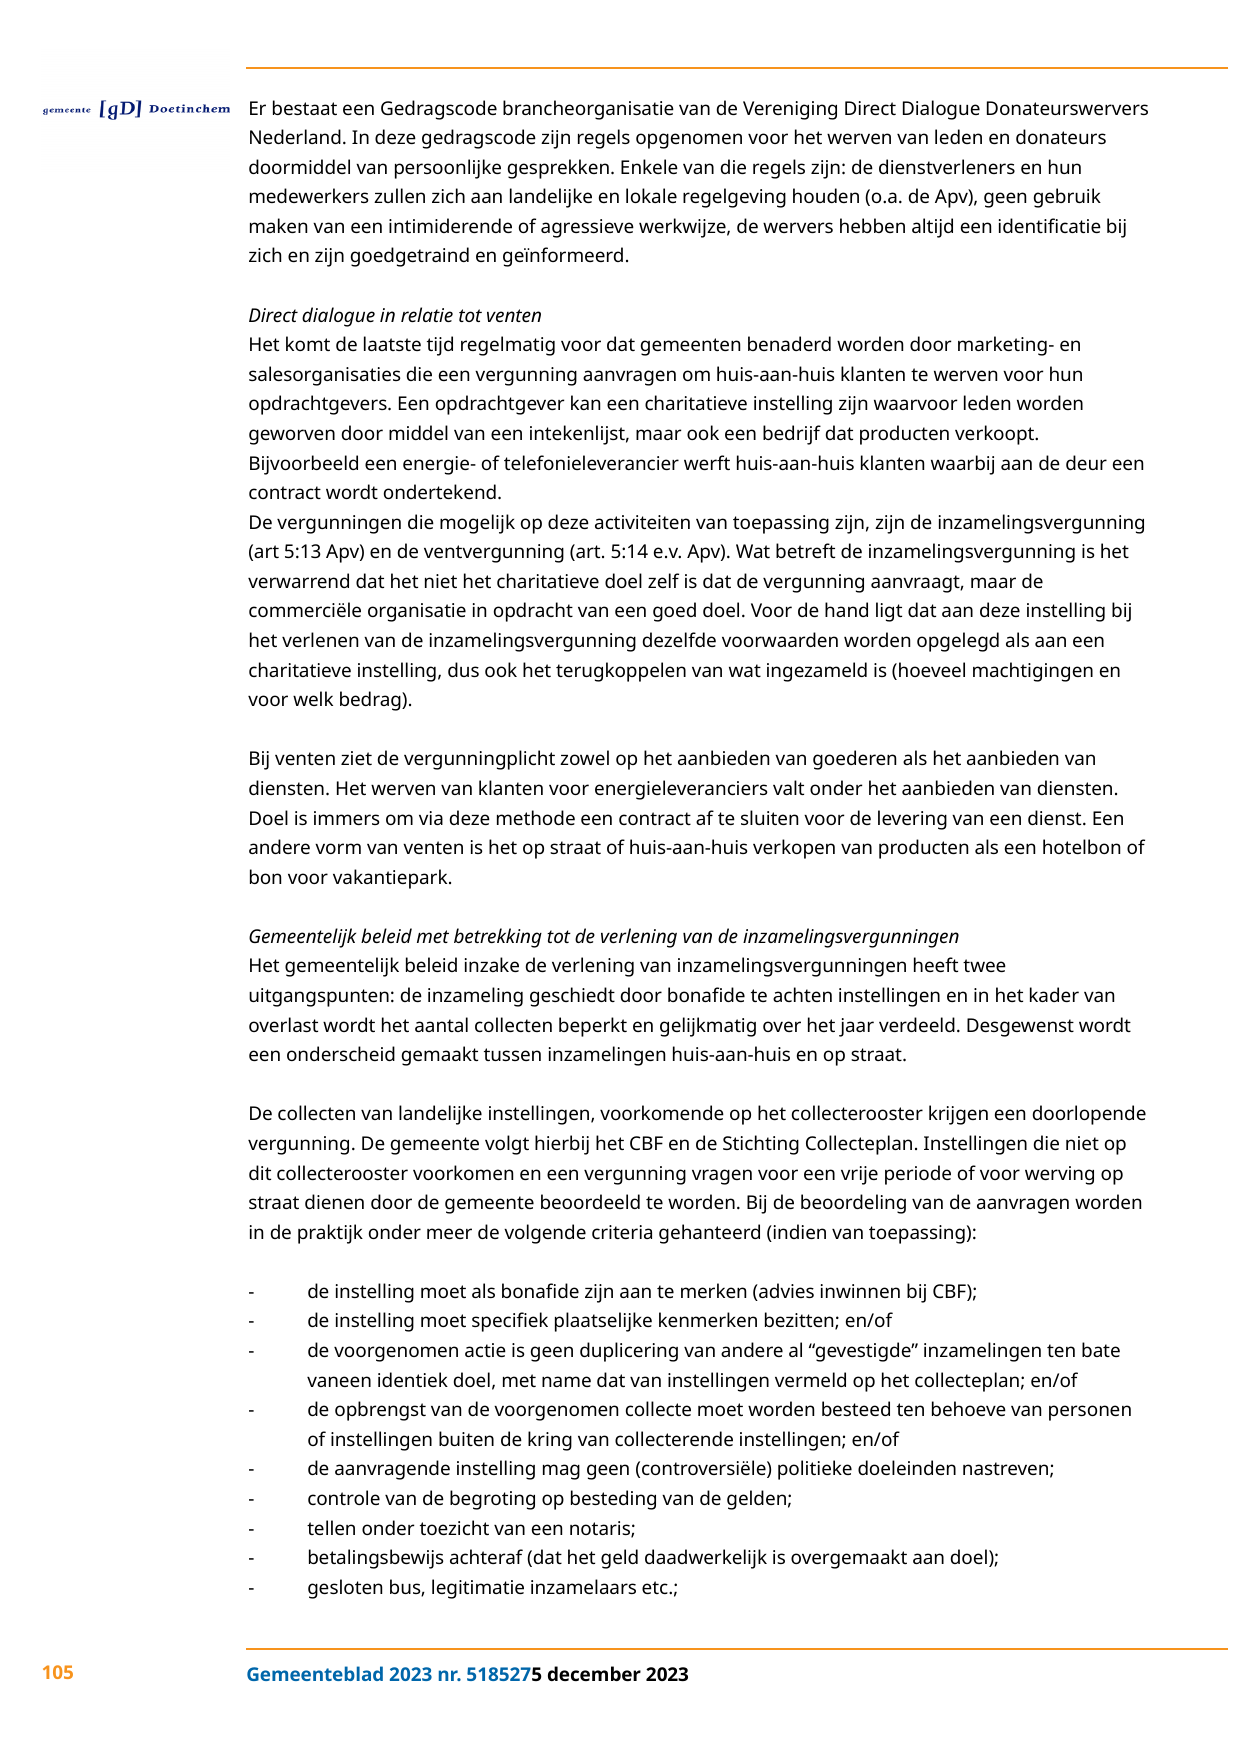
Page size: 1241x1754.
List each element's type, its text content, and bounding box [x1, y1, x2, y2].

text Direct dialogue in relatie tot venten [248, 302, 1152, 328]
text Bij venten ziet de vergunningplicht zowel op het aanbieden van goederen als het aanbieden van diensten. Het werven van klanten voor energieleveranciers valt onder het aanbieden van diensten. Doel is immers om via deze methode een contract af te sluiten voor de levering van een dienst. Een andere vorm van venten is het op straat of huis-aan-huis verkopen van producten als een hotelbon of bon voor vakantiepark. [248, 746, 1152, 890]
text Gemeentelijk beleid met betrekking tot de verlening van de inzamelingsvergunningen [248, 923, 1152, 949]
list gesloten bus, legitimatie inzamelaars etc.; [248, 1574, 1152, 1600]
text Het gemeentelijk beleid inzake de verlening van inzamelingsvergunningen heeft twee uitgangspunten: de inzameling geschiedt door bonafide te achten instellingen en in het kader van overlast wordt het aantal collecten beperkt en gelijkmatig over het jaar verdeeld. Desgewenst wordt een onderscheid gemaakt tussen inzamelingen huis-aan-huis en op straat. [248, 953, 1152, 1067]
text Er bestaat een Gedragscode brancheorganisatie van de Vereniging Direct Dialogue Donateurswervers Nederland. In deze gedragscode zijn regels opgenomen voor het werven van leden en donateurs doormiddel van persoonlijke gesprekken. Enkele van die regels zijn: de dienstverleners en hun medewerkers zullen zich aan landelijke en lokale regelgeving houden (o.a. de Apv), geen gebruik maken van een intimiderende of agressieve werkwijze, de wervers hebben altijd een identificatie bij zich en zijn goedgetraind en geïnformeerd. [248, 95, 1152, 268]
text De collecten van landelijke instellingen, voorkomende op het collecterooster krijgen een doorlopende vergunning. De gemeente volgt hierbij het CBF en de Stichting Collecteplan. Instellingen die niet op dit collecterooster voorkomen en een vergunning vragen voor een vrije periode of voor werving op straat dienen door de gemeente beoordeeld te worden. Bij de beoordeling van de aanvragen worden in de praktijk onder meer de volgende criteria gehanteerd (indien van toepassing): [248, 1101, 1152, 1245]
text Het komt de laatste tijd regelmatig voor dat gemeenten benaderd worden door marketing- en salesorganisaties die een vergunning aanvragen om huis-aan-huis klanten te werven voor hun opdrachtgevers. Een opdrachtgever kan een charitatieve instelling zijn waarvoor leden worden geworven door middel van een intekenlijst, maar ook een bedrijf dat producten verkoopt. Bijvoorbeeld een energie- of telefonieleverancier werft huis-aan-huis klanten waarbij aan de deur een contract wordt ondertekend. [248, 331, 1152, 505]
list de instelling moet als bonafide zijn aan te merken (advies inwinnen bij CBF); [248, 1278, 1152, 1304]
list controle van de begroting op besteding van de gelden; [248, 1485, 1152, 1511]
list tellen onder toezicht van een notaris; [248, 1515, 1152, 1541]
picture [41, 47, 231, 172]
list de opbrengst van de voorgenomen collecte moet worden besteed ten behoeve van personen of instellingen buiten de kring van collecterende instellingen; en/of [248, 1396, 1152, 1452]
list de aanvragende instelling mag geen (controversiële) politieke doeleinden nastreven; [248, 1456, 1152, 1481]
list de instelling moet specifiek plaatselijke kenmerken bezitten; en/of [248, 1308, 1152, 1333]
text De vergunningen die mogelijk op deze activiteiten van toepassing zijn, zijn de inzamelingsvergunning (art 5:13 Apv) en de ventvergunning (art. 5:14 e.v. Apv). Wat betreft de inzamelingsvergunning is het verwarrend dat het niet het charitatieve doel zelf is dat de vergunning aanvraagt, maar de commerciële organisatie in opdracht van een goed doel. Voor de hand ligt dat aan deze instelling bij het verlenen van de inzamelingsvergunning dezelfde voorwaarden worden opgelegd als aan een charitatieve instelling, dus ook het terugkoppelen van wat ingezameld is (hoeveel machtigingen en voor welk bedrag). [248, 509, 1152, 712]
list betalingsbewijs achteraf (dat het geld daadwerkelijk is overgemaakt aan doel); [248, 1544, 1152, 1570]
list de voorgenomen actie is geen duplicering van andere al “gevestigde” inzamelingen ten bate vaneen identiek doel, met name dat van instellingen vermeld op het collecteplan; en/of [248, 1337, 1152, 1393]
